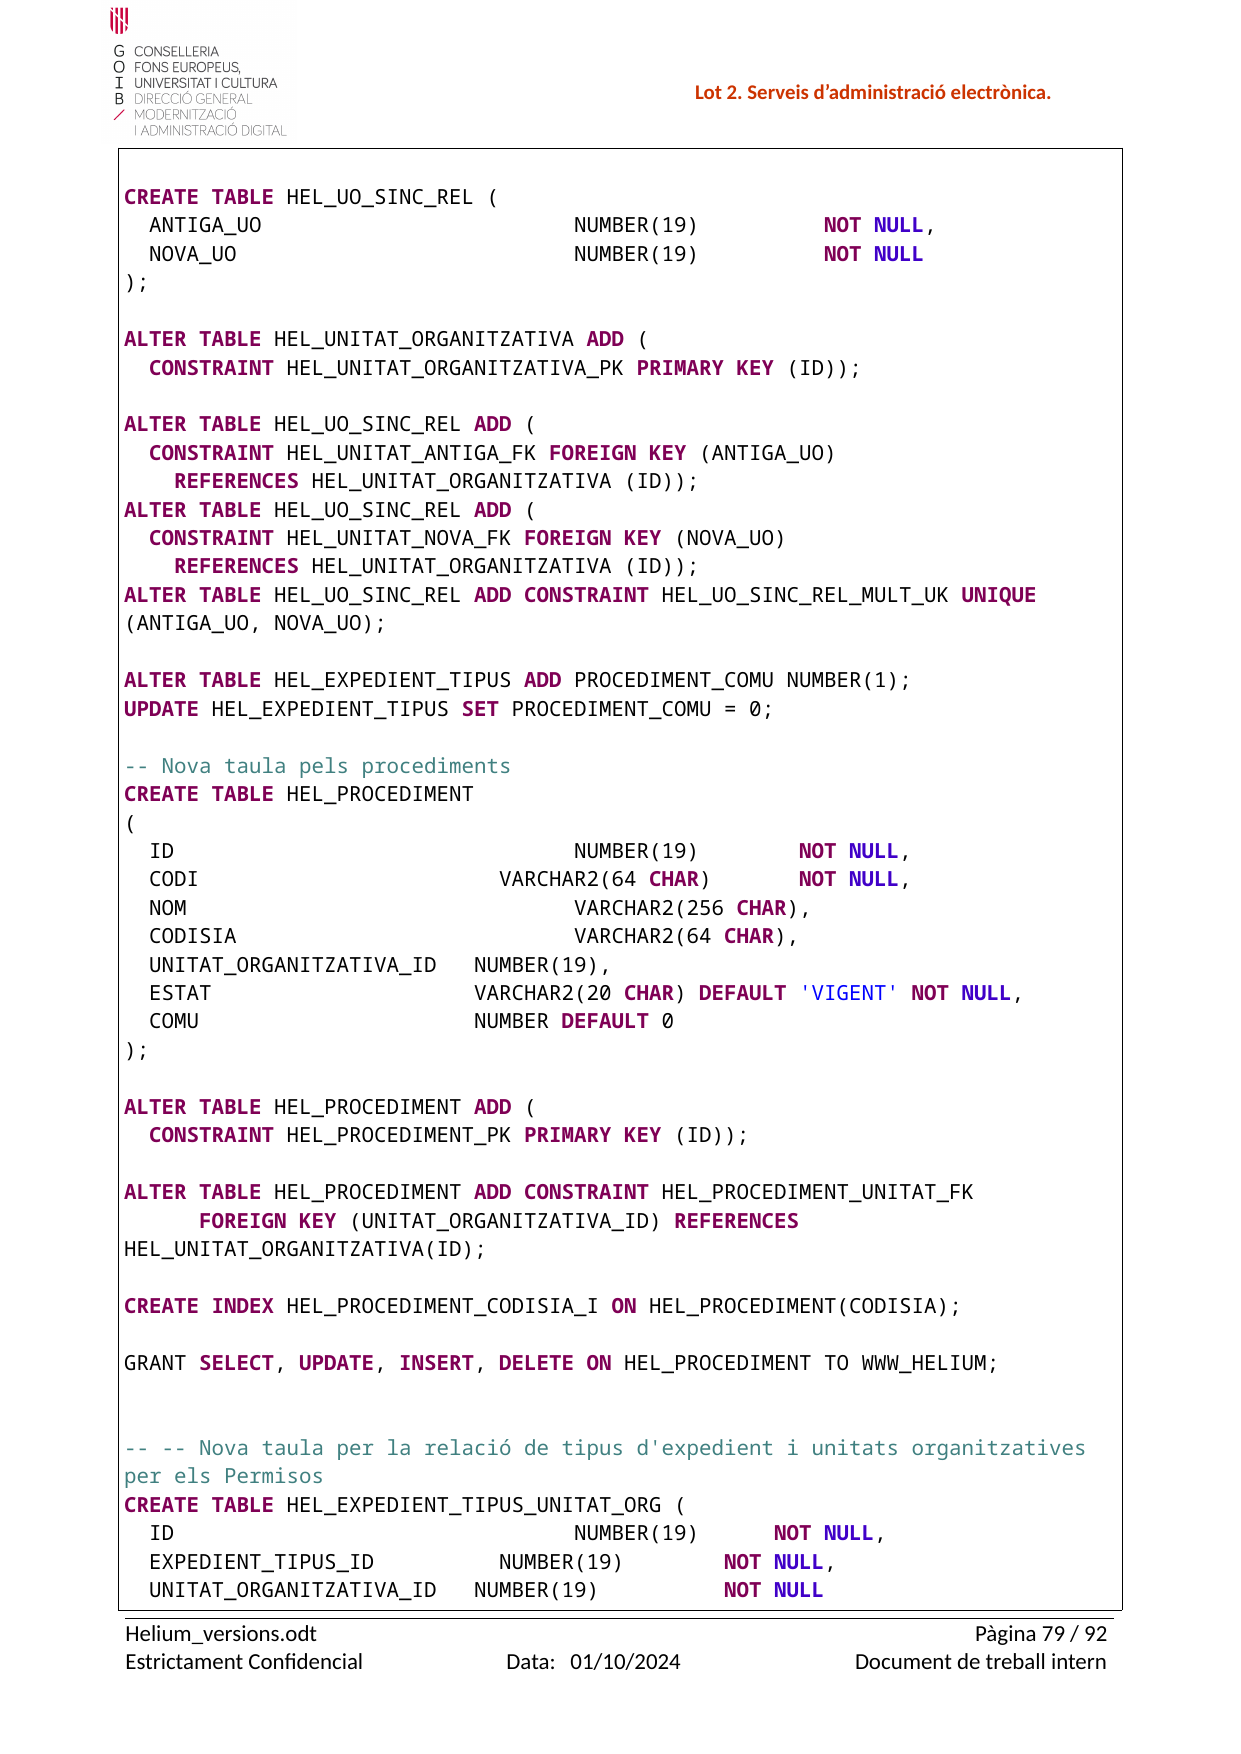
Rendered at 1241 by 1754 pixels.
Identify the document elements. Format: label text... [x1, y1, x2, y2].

picture [100, 0, 297, 144]
table_header CREATE TABLE HEL_UO_SINC_REL ( ANTIGA_UO NUMBER(19) NOT NULL, NOVA_UO NUMBER(19) NOT NULL ); ALTER TABLE HEL_UNITAT_ORGANITZATIVA ADD ( CONSTRAINT HEL_UNITAT_ORGANITZATIVA_PK PRIMARY KEY (ID)); ALTER TABLE HEL_UO_SINC_REL ADD ( CONSTRAINT HEL_UNITAT_ANTIGA_FK FOREIGN KEY (ANTIGA_UO) REFERENCES HEL_UNITAT_ORGANITZATIVA (ID)); ALTER TABLE HEL_UO_SINC_REL ADD ( CONSTRAINT HEL_UNITAT_NOVA_FK FOREIGN KEY (NOVA_UO) REFERENCES HEL_UNITAT_ORGANITZATIVA (ID)); ALTER TABLE HEL_UO_SINC_REL ADD CONSTRAINT HEL_UO_SINC_REL_MULT_UK UNIQUE (ANTIGA_UO, NOVA_UO); ALTER TABLE HEL_EXPEDIENT_TIPUS ADD PROCEDIMENT_COMU NUMBER(1); UPDATE HEL_EXPEDIENT_TIPUS SET PROCEDIMENT_COMU = 0; -- Nova taula pels procediments CREATE TABLE HEL_PROCEDIMENT ( ID NUMBER(19) NOT NULL, CODI VARCHAR2(64 CHAR) NOT NULL, NOM VARCHAR2(256 CHAR), CODISIA VARCHAR2(64 CHAR), UNITAT_ORGANITZATIVA_ID NUMBER(19), ESTAT VARCHAR2(20 CHAR) DEFAULT 'VIGENT' NOT NULL, COMU NUMBER DEFAULT 0 ); ALTER TABLE HEL_PROCEDIMENT ADD ( CONSTRAINT HEL_PROCEDIMENT_PK PRIMARY KEY (ID)); ALTER TABLE HEL_PROCEDIMENT ADD CONSTRAINT HEL_PROCEDIMENT_UNITAT_FK FOREIGN KEY (UNITAT_ORGANITZATIVA_ID) REFERENCES HEL_UNITAT_ORGANITZATIVA(ID); CREATE INDEX HEL_PROCEDIMENT_CODISIA_I ON HEL_PROCEDIMENT(CODISIA); GRANT SELECT, UPDATE, INSERT, DELETE ON HEL_PROCEDIMENT TO WWW_HELIUM; -- -- Nova taula per la relació de tipus d'expedient i unitats organitzatives per els Permisos CREATE TABLE HEL_EXPEDIENT_TIPUS_UNITAT_ORG ( ID NUMBER(19) NOT NULL, EXPEDIENT_TIPUS_ID NUMBER(19) NOT NULL, UNITAT_ORGANITZATIVA_ID NUMBER(19) NOT NULL [119, 149, 1122, 1609]
